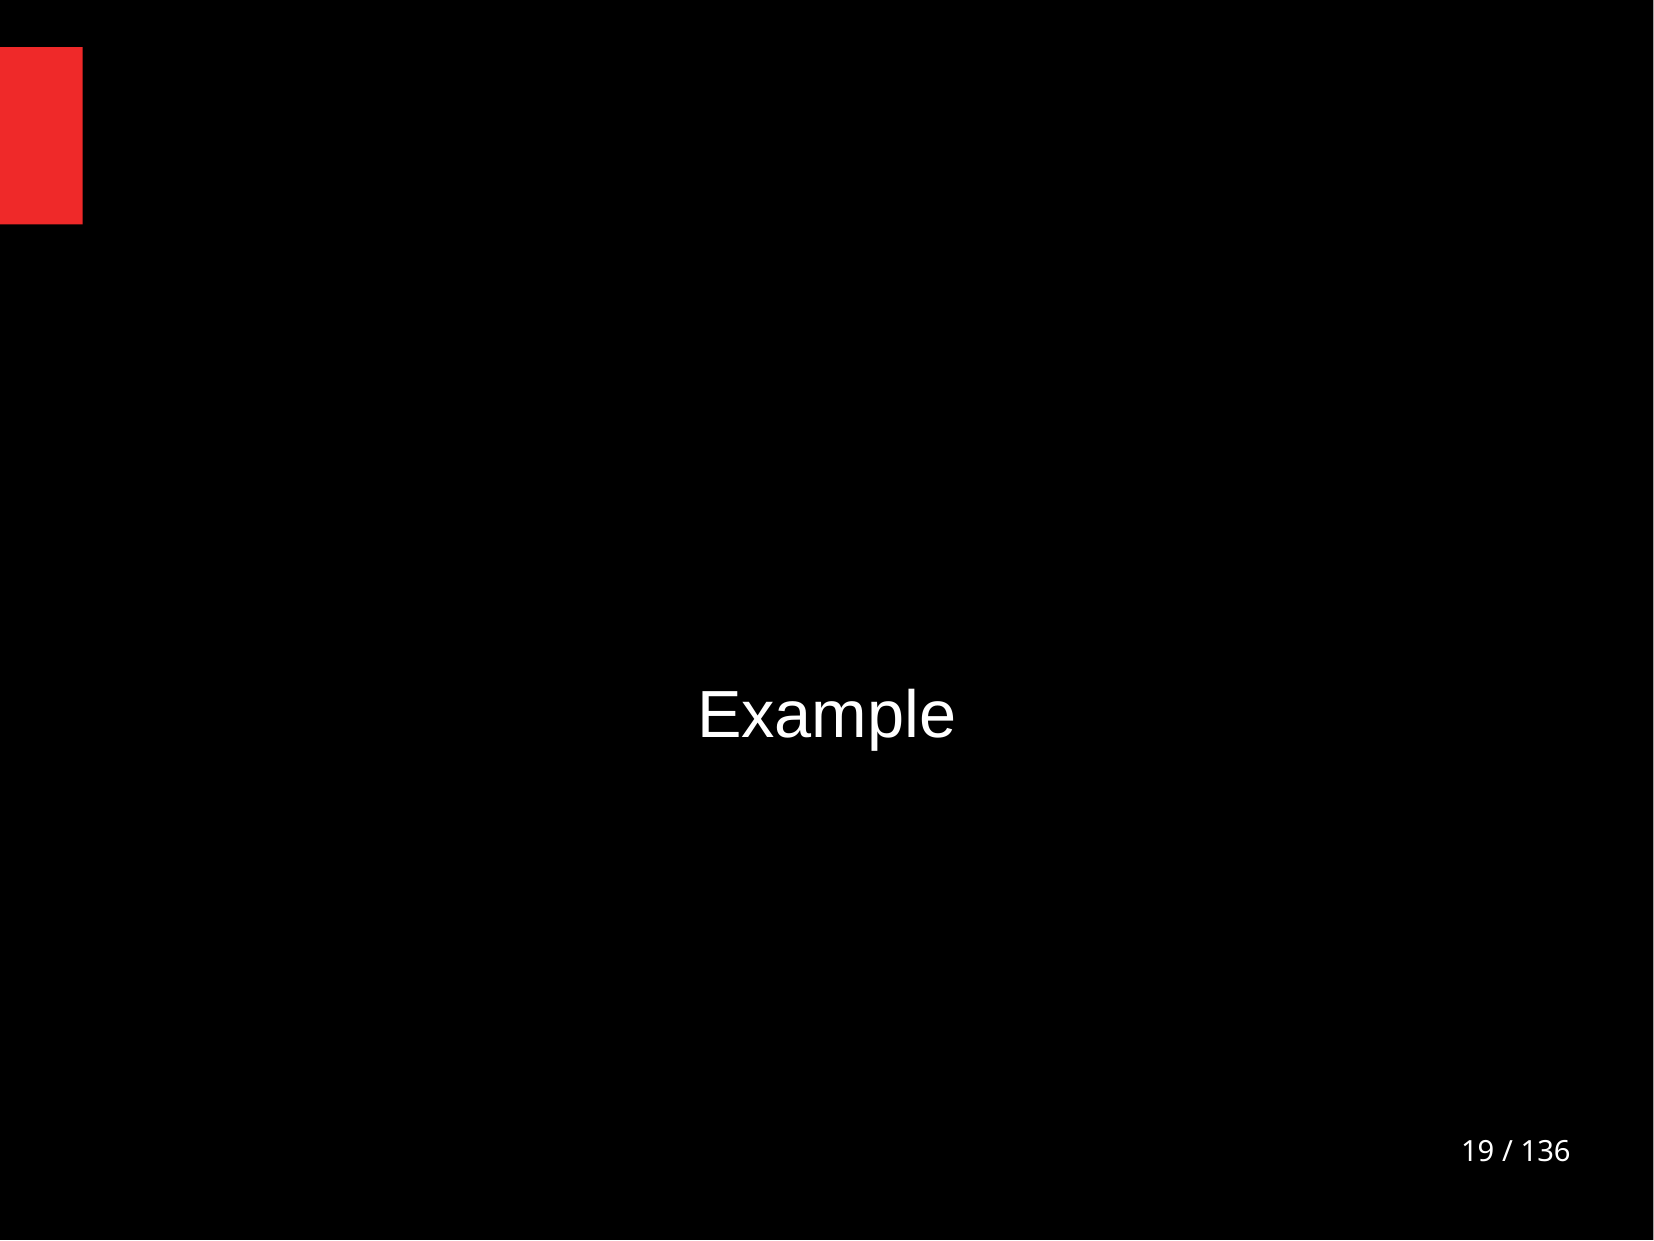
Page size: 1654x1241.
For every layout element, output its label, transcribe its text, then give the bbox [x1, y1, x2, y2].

subtitle Example [118, 354, 1536, 1074]
